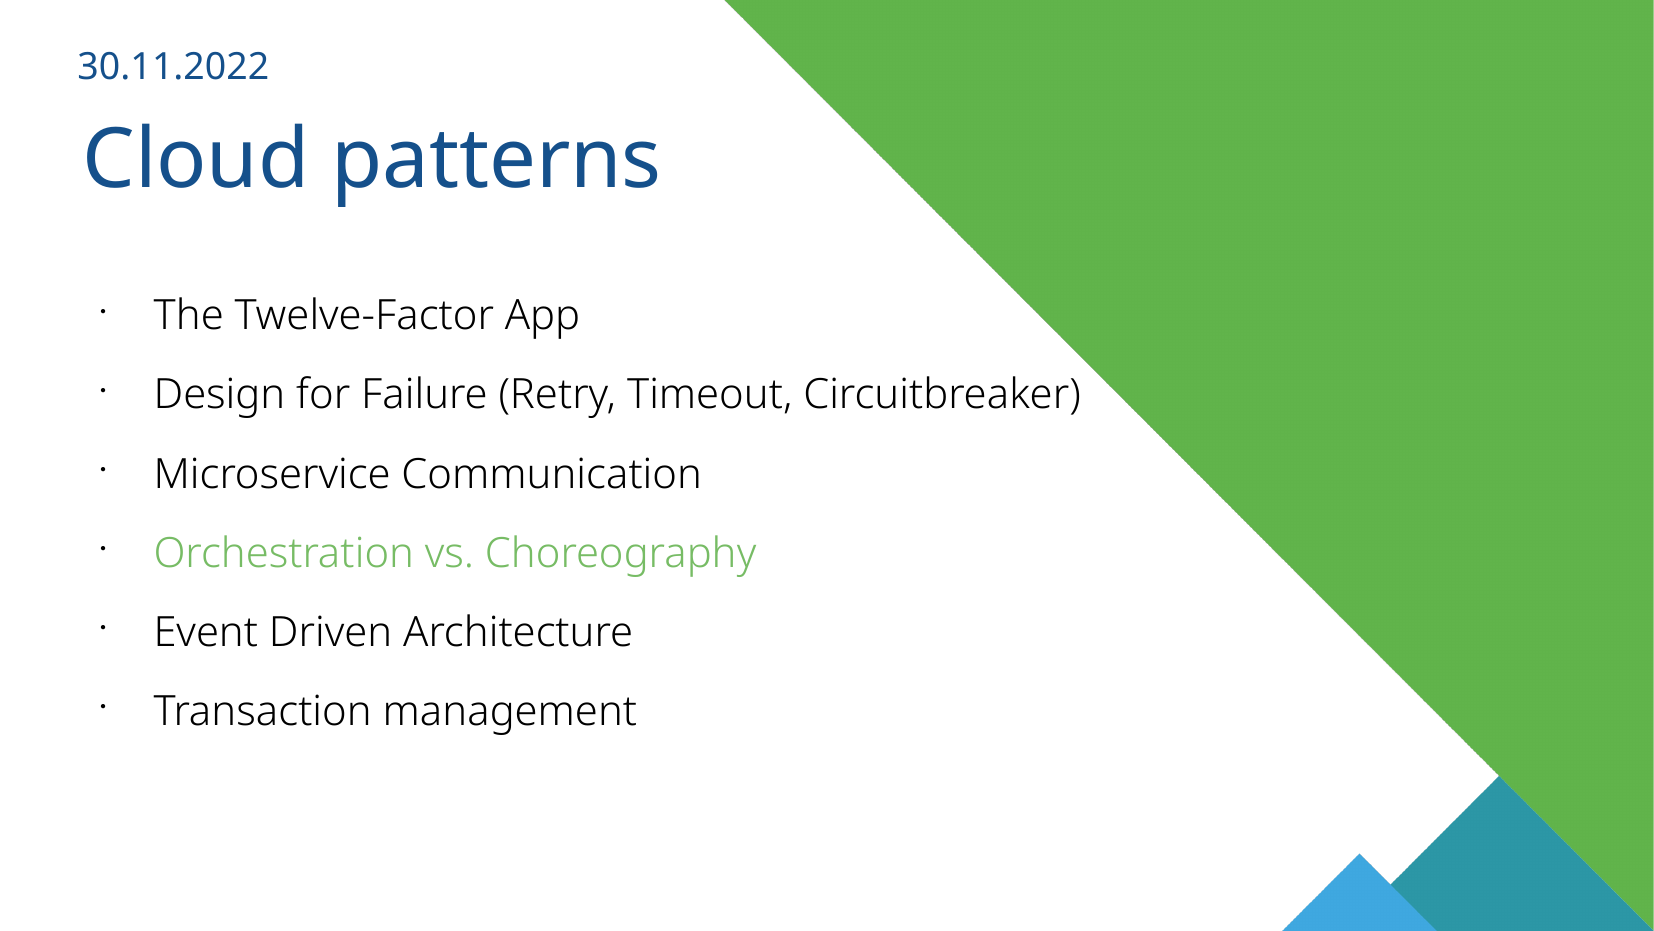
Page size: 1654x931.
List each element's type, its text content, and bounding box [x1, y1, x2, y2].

list The Twelve-Factor App Design for Failure (Retry, Timeout, Circuitbreaker) Microservice Communication Orchestration vs. Choreography Event Driven Architecture Transaction management [82, 285, 1571, 846]
picture [0, 0, 1654, 931]
title Cloud patterns [82, 64, 1571, 246]
